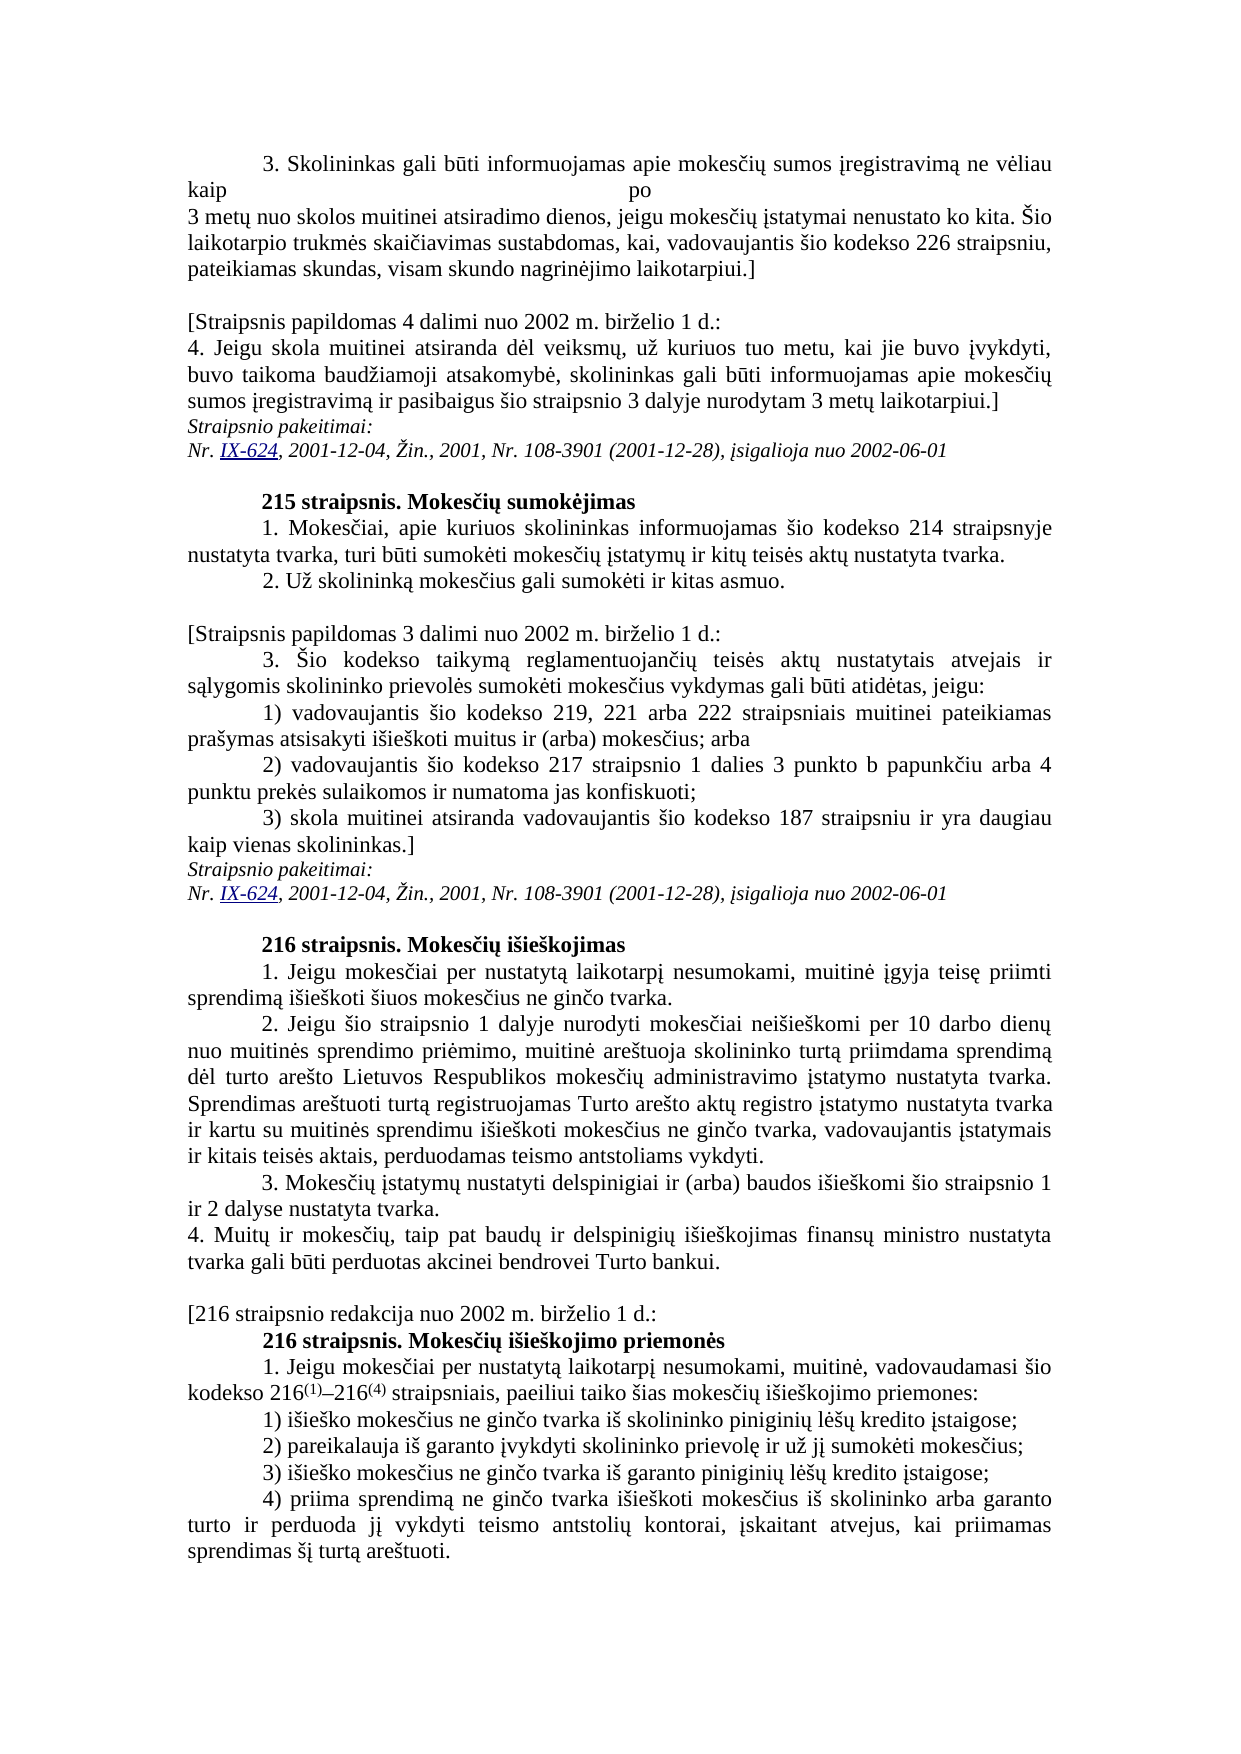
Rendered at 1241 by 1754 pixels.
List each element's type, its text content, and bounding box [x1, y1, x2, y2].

text 4. Muitų ir mokesčių, taip pat baudų ir delspinigių išieškojimas finansų ministro nustatyta tvarka gali būti perduotas akcinei bendrovei Turto bankui. [187, 1221, 1053, 1274]
text [Straipsnis papildomas 4 dalimi nuo 2002 m. birželio 1 d.: [187, 308, 1053, 334]
text 3. Mokesčių įstatymų nustatyti delspinigiai ir (arba) baudos išieškomi šio straipsnio 1 ir 2 dalyse nustatyta tvarka. [187, 1169, 1053, 1221]
text 1. Jeigu mokesčiai per nustatytą laikotarpį nesumokami, muitinė įgyja teisę priimti sprendimą išieškoti šiuos mokesčius ne ginčo tvarka. [187, 958, 1053, 1011]
text 3) išieško mokesčius ne ginčo tvarka iš garanto piniginių lėšų kredito įstaigose; [187, 1458, 1053, 1485]
text Nr. IX-624, 2001-12-04, Žin., 2001, Nr. 108-3901 (2001-12-28), įsigalioja nuo 2002-06-01 [187, 881, 1053, 905]
text 2) vadovaujantis šio kodekso 217 straipsnio 1 dalies 3 punkto b papunkčiu arba 4 punktu prekės sulaikomos ir numatoma jas konfiskuoti; [187, 752, 1053, 804]
text 1) vadovaujantis šio kodekso 219, 221 arba 222 straipsniais muitinei pateikiamas prašymas atsisakyti išieškoti muitus ir (arba) mokesčius; arba [187, 699, 1053, 752]
text [Straipsnis papildomas 3 dalimi nuo 2002 m. birželio 1 d.: [187, 620, 1053, 646]
text 2. Už skolininką mokesčius gali sumokėti ir kitas asmuo. [187, 567, 1053, 593]
text [216 straipsnio redakcija nuo 2002 m. birželio 1 d.: [187, 1300, 1053, 1327]
text 1. Jeigu mokesčiai per nustatytą laikotarpį nesumokami, muitinė, vadovaudamasi šio kodekso 216(1)–216(4) straipsniais, paeiliui taiko šias mokesčių išieškojimo priemones: [187, 1353, 1053, 1406]
text 215 straipsnis. Mokesčių sumokėjimas [187, 488, 1053, 514]
text 3. Skolininkas gali būti informuojamas apie mokesčių sumos įregistravimą ne vėliau kaip po 3 metų nuo skolos muitinei atsiradimo dienos, jeigu mokesčių įstatymai nenustato ko kita. Šio laikotarpio trukmės skaičiavimas sustabdomas, kai, vadovaujantis šio kodekso 226 straipsniu, pateikiamas skundas, visam skundo nagrinėjimo laikotarpiui.] [187, 150, 1053, 282]
text 2) pareikalauja iš garanto įvykdyti skolininko prievolę ir už jį sumokėti mokesčius; [187, 1432, 1053, 1458]
text 1. Mokesčiai, apie kuriuos skolininkas informuojamas šio kodekso 214 straipsnyje nustatyta tvarka, turi būti sumokėti mokesčių įstatymų ir kitų teisės aktų nustatyta tvarka. [187, 514, 1053, 567]
text 3) skola muitinei atsiranda vadovaujantis šio kodekso 187 straipsniu ir yra daugiau kaip vienas skolininkas.] [187, 804, 1053, 857]
text 2. Jeigu šio straipsnio 1 dalyje nurodyti mokesčiai neišieškomi per 10 darbo dienų nuo muitinės sprendimo priėmimo, muitinė areštuoja skolininko turtą priimdama sprendimą dėl turto arešto Lietuvos Respublikos mokesčių administravimo įstatymo nustatyta tvarka. Sprendimas areštuoti turtą registruojamas Turto arešto aktų registro įstatymo nustatyta tvarka ir kartu su muitinės sprendimu išieškoti mokesčius ne ginčo tvarka, vadovaujantis įstatymais ir kitais teisės aktais, perduodamas teismo antstoliams vykdyti. [187, 1011, 1053, 1169]
text Straipsnio pakeitimai: [187, 857, 1053, 881]
text 3. Šio kodekso taikymą reglamentuojančių teisės aktų nustatytais atvejais ir sąlygomis skolininko prievolės sumokėti mokesčius vykdymas gali būti atidėtas, jeigu: [187, 646, 1053, 699]
text 4) priima sprendimą ne ginčo tvarka išieškoti mokesčius iš skolininko arba garanto turto ir perduoda jį vykdyti teismo antstolių kontorai, įskaitant atvejus, kai priimamas sprendimas šį turtą areštuoti. [187, 1485, 1053, 1564]
text 4. Jeigu skola muitinei atsiranda dėl veiksmų, už kuriuos tuo metu, kai jie buvo įvykdyti, buvo taikoma baudžiamoji atsakomybė, skolininkas gali būti informuojamas apie mokesčių sumos įregistravimą ir pasibaigus šio straipsnio 3 dalyje nurodytam 3 metų laikotarpiui.] [187, 334, 1053, 413]
text Nr. IX-624, 2001-12-04, Žin., 2001, Nr. 108-3901 (2001-12-28), įsigalioja nuo 2002-06-01 [187, 438, 1053, 462]
text 216 straipsnis. Mokesčių išieškojimas [187, 931, 1053, 958]
text 216 straipsnis. Mokesčių išieškojimo priemonės [187, 1327, 1053, 1353]
text 1) išieško mokesčius ne ginčo tvarka iš skolininko piniginių lėšų kredito įstaigose; [187, 1406, 1053, 1432]
text Straipsnio pakeitimai: [187, 413, 1053, 438]
